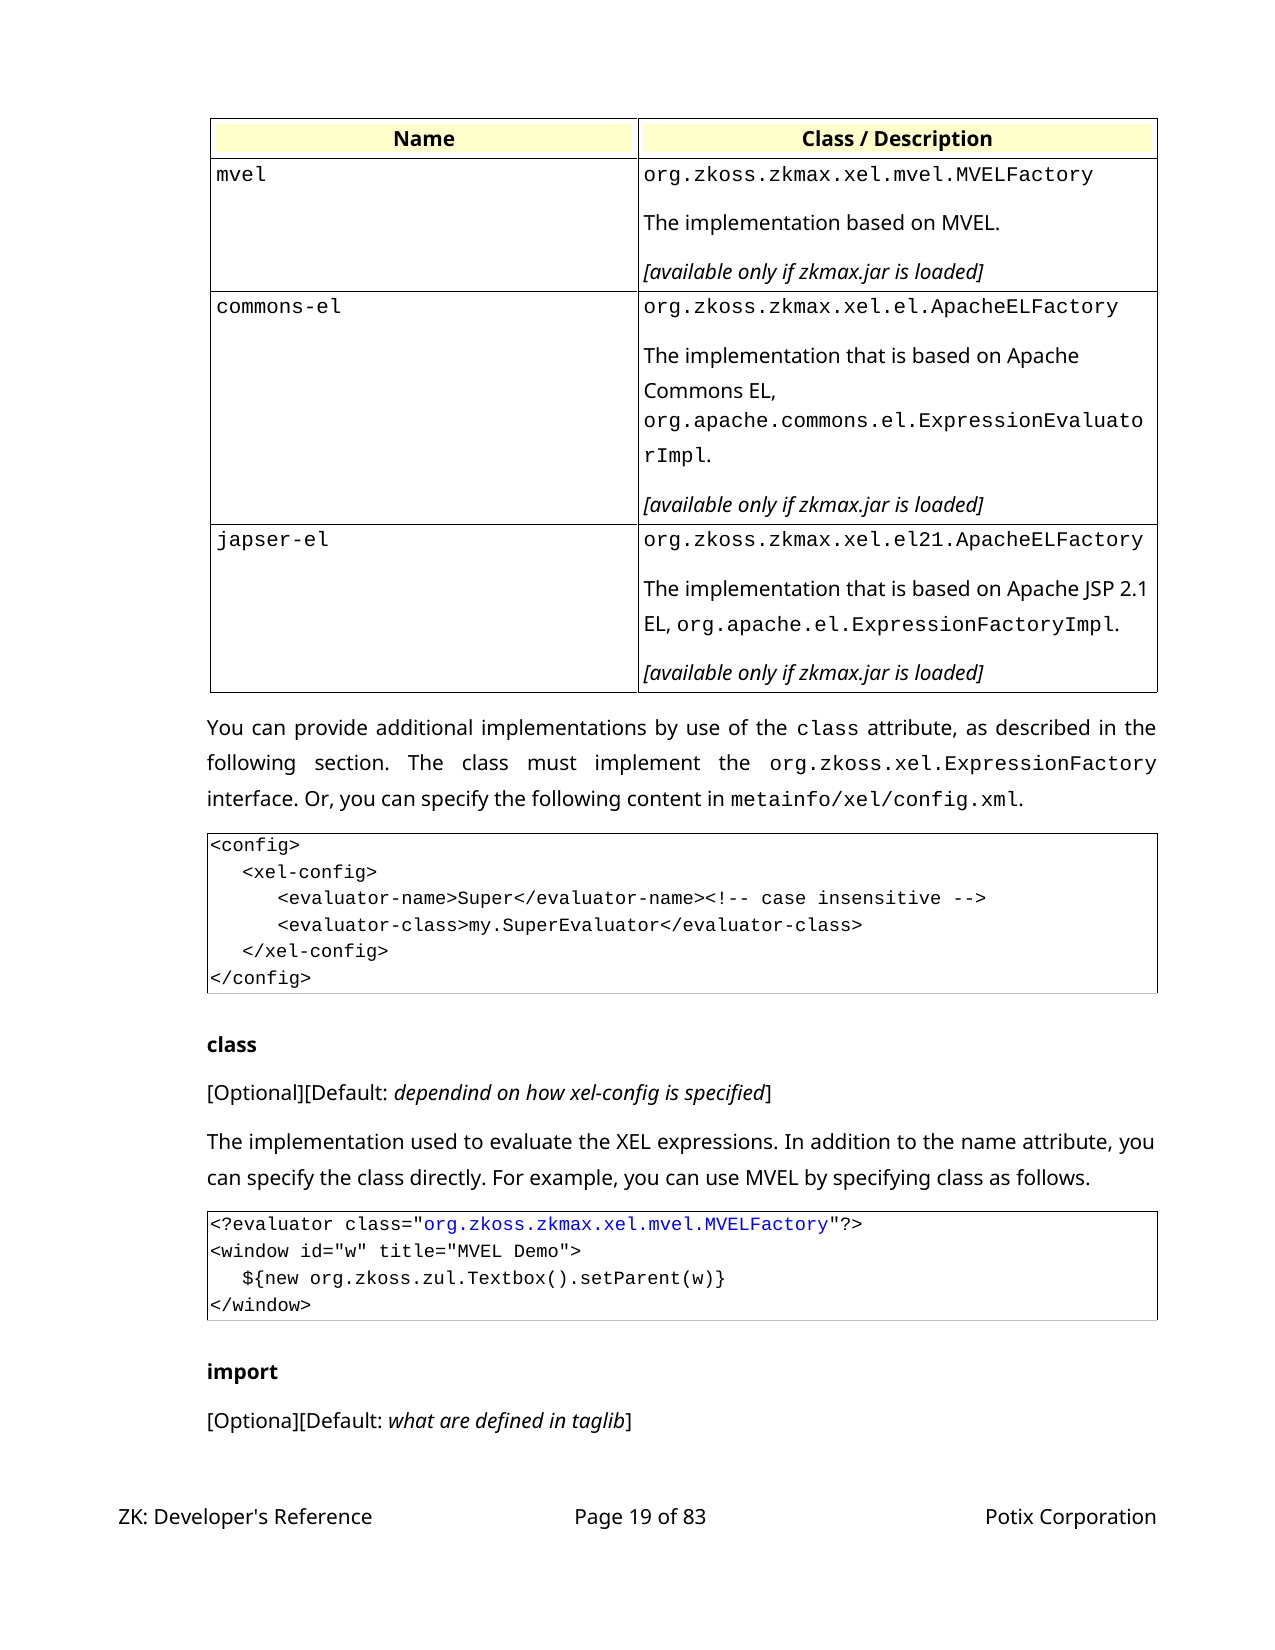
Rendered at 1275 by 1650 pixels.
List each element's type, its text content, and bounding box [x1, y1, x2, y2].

subtitle class [207, 1030, 1157, 1058]
table_cell mvel [211, 159, 637, 291]
table_header Name [211, 119, 637, 158]
table_cell org.zkoss.zkmax.xel.el21.ApacheELFactory The implementation that is based on Apache JSP 2.1 EL, org.apache.el.ExpressionFactoryImpl. [available only if zkmax.jar is loaded] [639, 525, 1157, 692]
text <?evaluator class="org.zkoss.zkmax.xel.mvel.MVELFactory"?> [208, 1212, 1157, 1236]
text The implementation used to evaluate the XEL expressions. In addition to the name attribute, you can specify the class directly. For example, you can use MVEL by specifying class as follows. [207, 1127, 1157, 1191]
text ${new org.zkoss.zul.Textbox().setParent(w)} [208, 1266, 1157, 1290]
text You can provide additional implementations by use of the class attribute, as described in the following section. The class must implement the org.zkoss.xel.ExpressionFactory interface. Or, you can specify the following content in metainfo/xel/config.xml. [207, 713, 1157, 812]
text [Optiona][Default: what are defined in taglib] [207, 1406, 1157, 1434]
text <config> <xel-config> <evaluator-name>Super</evaluator-name><!-- case insensitive --> <evaluator-class>my.SuperEvaluator</evaluator-class> </xel-config> </config> [208, 834, 1157, 993]
text [Optional][Default: dependind on how xel-config is specified] [207, 1078, 1157, 1107]
table_cell commons-el [211, 292, 637, 524]
table_header Class / Description [639, 119, 1157, 158]
table_cell org.zkoss.zkmax.xel.mvel.MVELFactory The implementation based on MVEL. [available only if zkmax.jar is loaded] [639, 159, 1157, 291]
table_cell japser-el [211, 525, 637, 692]
subtitle import [207, 1357, 1157, 1385]
text <window id="w" title="MVEL Demo"> [208, 1239, 1157, 1263]
table_cell org.zkoss.zkmax.xel.el.ApacheELFactory The implementation that is based on Apache Commons EL, org.apache.commons.el.ExpressionEvaluatorImpl. [available only if zkmax.jar is loaded] [639, 292, 1157, 524]
text </window> [208, 1293, 1157, 1320]
